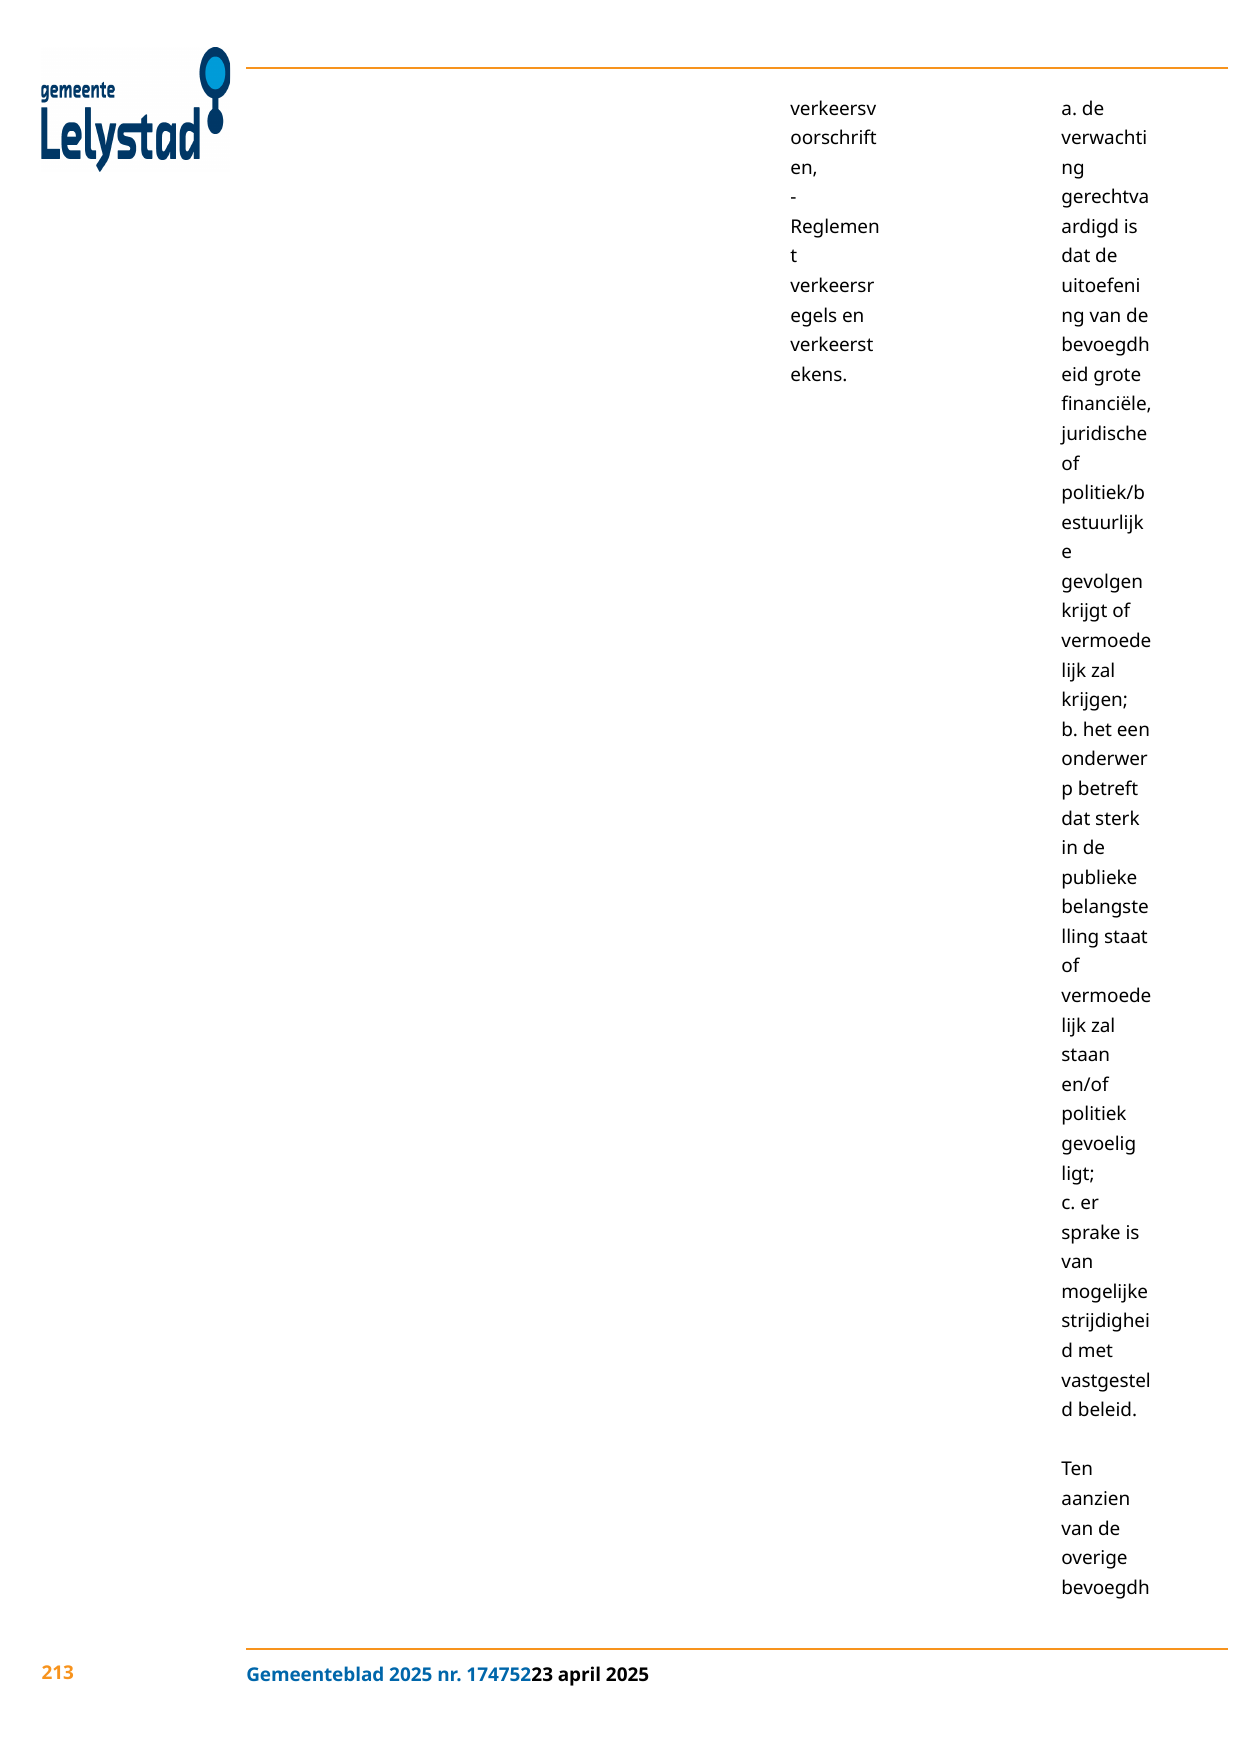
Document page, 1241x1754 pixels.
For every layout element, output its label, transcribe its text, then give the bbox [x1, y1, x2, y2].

table_cell a. de verwachting gerechtvaardigd is dat de uitoefening van de bevoegdheid grote financiële, juridische of politiek/bestuurlijke gevolgen krijgt of vermoedelijk zal krijgen; b. het een onderwerp betreft dat sterk in de publieke belangstelling staat of vermoedelijk zal staan en/of politiek gevoelig ligt; c. er sprake is van mogelijke strijdigheid met vastgesteld beleid. Ten aanzien van de overige bevoegdh [1061, 95, 1152, 1600]
table_cell [700, 95, 790, 1600]
table_cell [429, 95, 519, 1600]
table_cell [338, 95, 429, 1600]
table_cell [248, 95, 338, 1600]
picture [41, 47, 231, 172]
table_cell [519, 95, 609, 1600]
table_cell [609, 95, 700, 1600]
table_cell [881, 95, 971, 1600]
table_cell verkeersvoorschriften, - Reglement verkeersregels en verkeerstekens. [790, 95, 881, 1600]
table_cell [971, 95, 1061, 1600]
